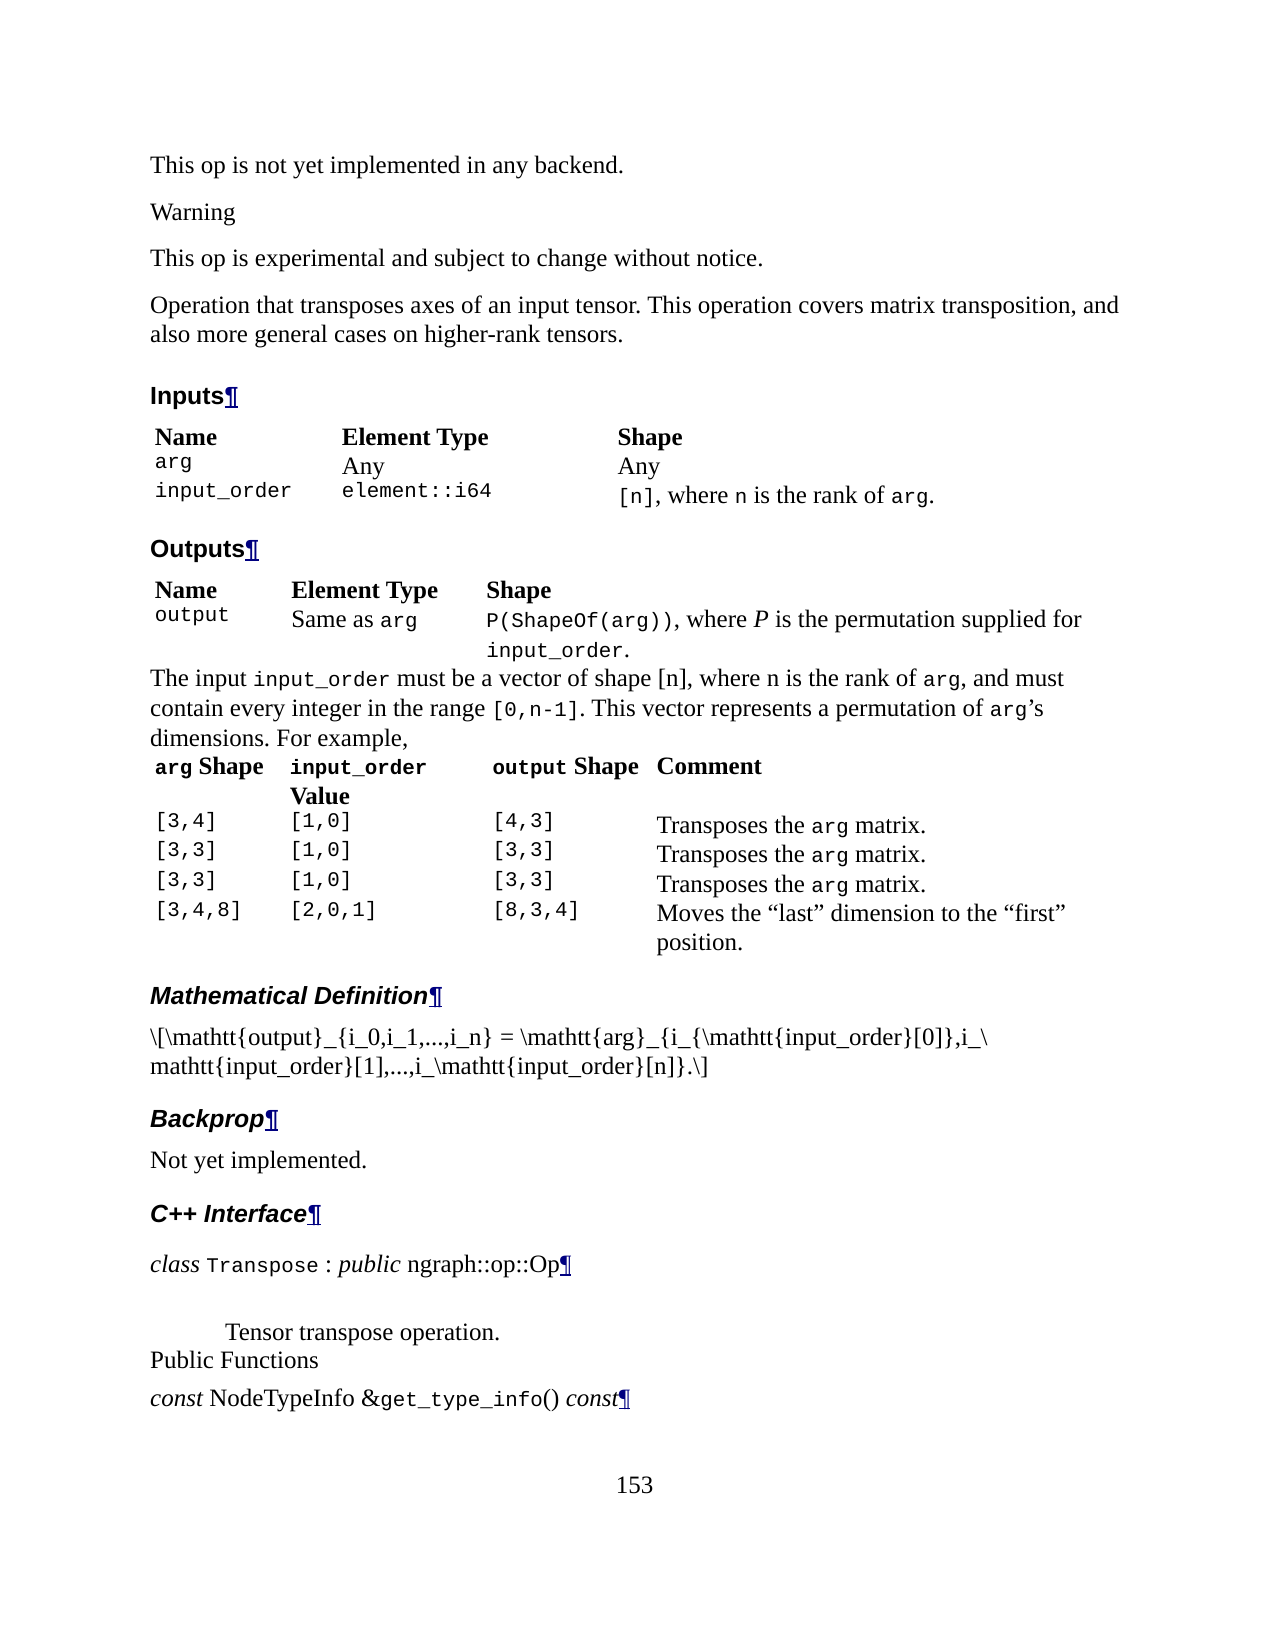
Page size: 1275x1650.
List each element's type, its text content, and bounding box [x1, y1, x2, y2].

table_cell [3,3] [488, 869, 652, 898]
table_header Shape [481, 576, 1125, 604]
table_cell Transposes the arg matrix. [652, 869, 1125, 898]
table_cell [3,4,8] [150, 899, 285, 956]
text The input input_order must be a vector of shape [n], where n is the rank of arg, and must contain every integer in the range [0,n-1]. This vector represents a permutation of arg’s dimensions. For example, [150, 663, 1125, 751]
table_header Name [150, 576, 286, 604]
text This op is not yet implemented in any backend. [150, 150, 1125, 179]
table_cell Any [337, 451, 613, 480]
text Operation that transposes axes of an input tensor. This operation covers matrix transposition, and also more general cases on higher-rank tensors. [150, 290, 1125, 347]
table_cell [n], where n is the rank of arg. [613, 480, 1125, 509]
table_header input_order Value [285, 751, 488, 810]
table_cell Same as arg [286, 604, 481, 663]
text Tensor transpose operation. [225, 1317, 1125, 1345]
text Public Functions [150, 1345, 1125, 1374]
table_cell [1,0] [285, 869, 488, 898]
text \[\mathtt{output}_{i_0,i_1,...,i_n} = \mathtt{arg}_{i_{\mathtt{input_order}[0]},i_\mathtt{input_order}[1],...,i_\mathtt{input_order}[n]}.\] [150, 1022, 1125, 1079]
table_header output Shape [488, 751, 652, 810]
subtitle Inputs¶ [150, 381, 1125, 410]
table_cell input_order [150, 480, 337, 509]
table_cell element::i64 [337, 480, 613, 509]
subtitle C++ Interface¶ [150, 1199, 1125, 1228]
text class Transpose : public ngraph::op::Op¶ [150, 1249, 1125, 1308]
text This op is experimental and subject to change without notice. [150, 243, 1125, 272]
subtitle Outputs¶ [150, 534, 1125, 563]
table_cell [1,0] [285, 839, 488, 869]
text Warning [150, 197, 1125, 225]
table_cell P(ShapeOf(arg)), where P is the permutation supplied for input_order. [481, 604, 1125, 663]
subtitle Backprop¶ [150, 1104, 1125, 1133]
table_cell [2,0,1] [285, 899, 488, 956]
table_cell Any [613, 451, 1125, 480]
subtitle Mathematical Definition¶ [150, 981, 1125, 1009]
table_cell output [150, 604, 286, 663]
table_cell [1,0] [285, 810, 488, 839]
table_cell [4,3] [488, 810, 652, 839]
table_cell Moves the “last” dimension to the “first” position. [652, 899, 1125, 956]
text Not yet implemented. [150, 1146, 1125, 1174]
table_cell Transposes the arg matrix. [652, 810, 1125, 839]
table_cell [3,3] [150, 839, 285, 869]
table_header Comment [652, 751, 1125, 810]
table_cell [8,3,4] [488, 899, 652, 956]
table_cell [3,4] [150, 810, 285, 839]
table_header Name [150, 423, 337, 451]
table_cell arg [150, 451, 337, 480]
table_cell Transposes the arg matrix. [652, 839, 1125, 869]
table_header Element Type [337, 423, 613, 451]
text const NodeTypeInfo &get_type_info() const¶ [150, 1383, 1125, 1413]
table_cell [3,3] [488, 839, 652, 869]
table_header arg Shape [150, 751, 285, 810]
table_header Element Type [286, 576, 481, 604]
table_cell [3,3] [150, 869, 285, 898]
table_header Shape [613, 423, 1125, 451]
